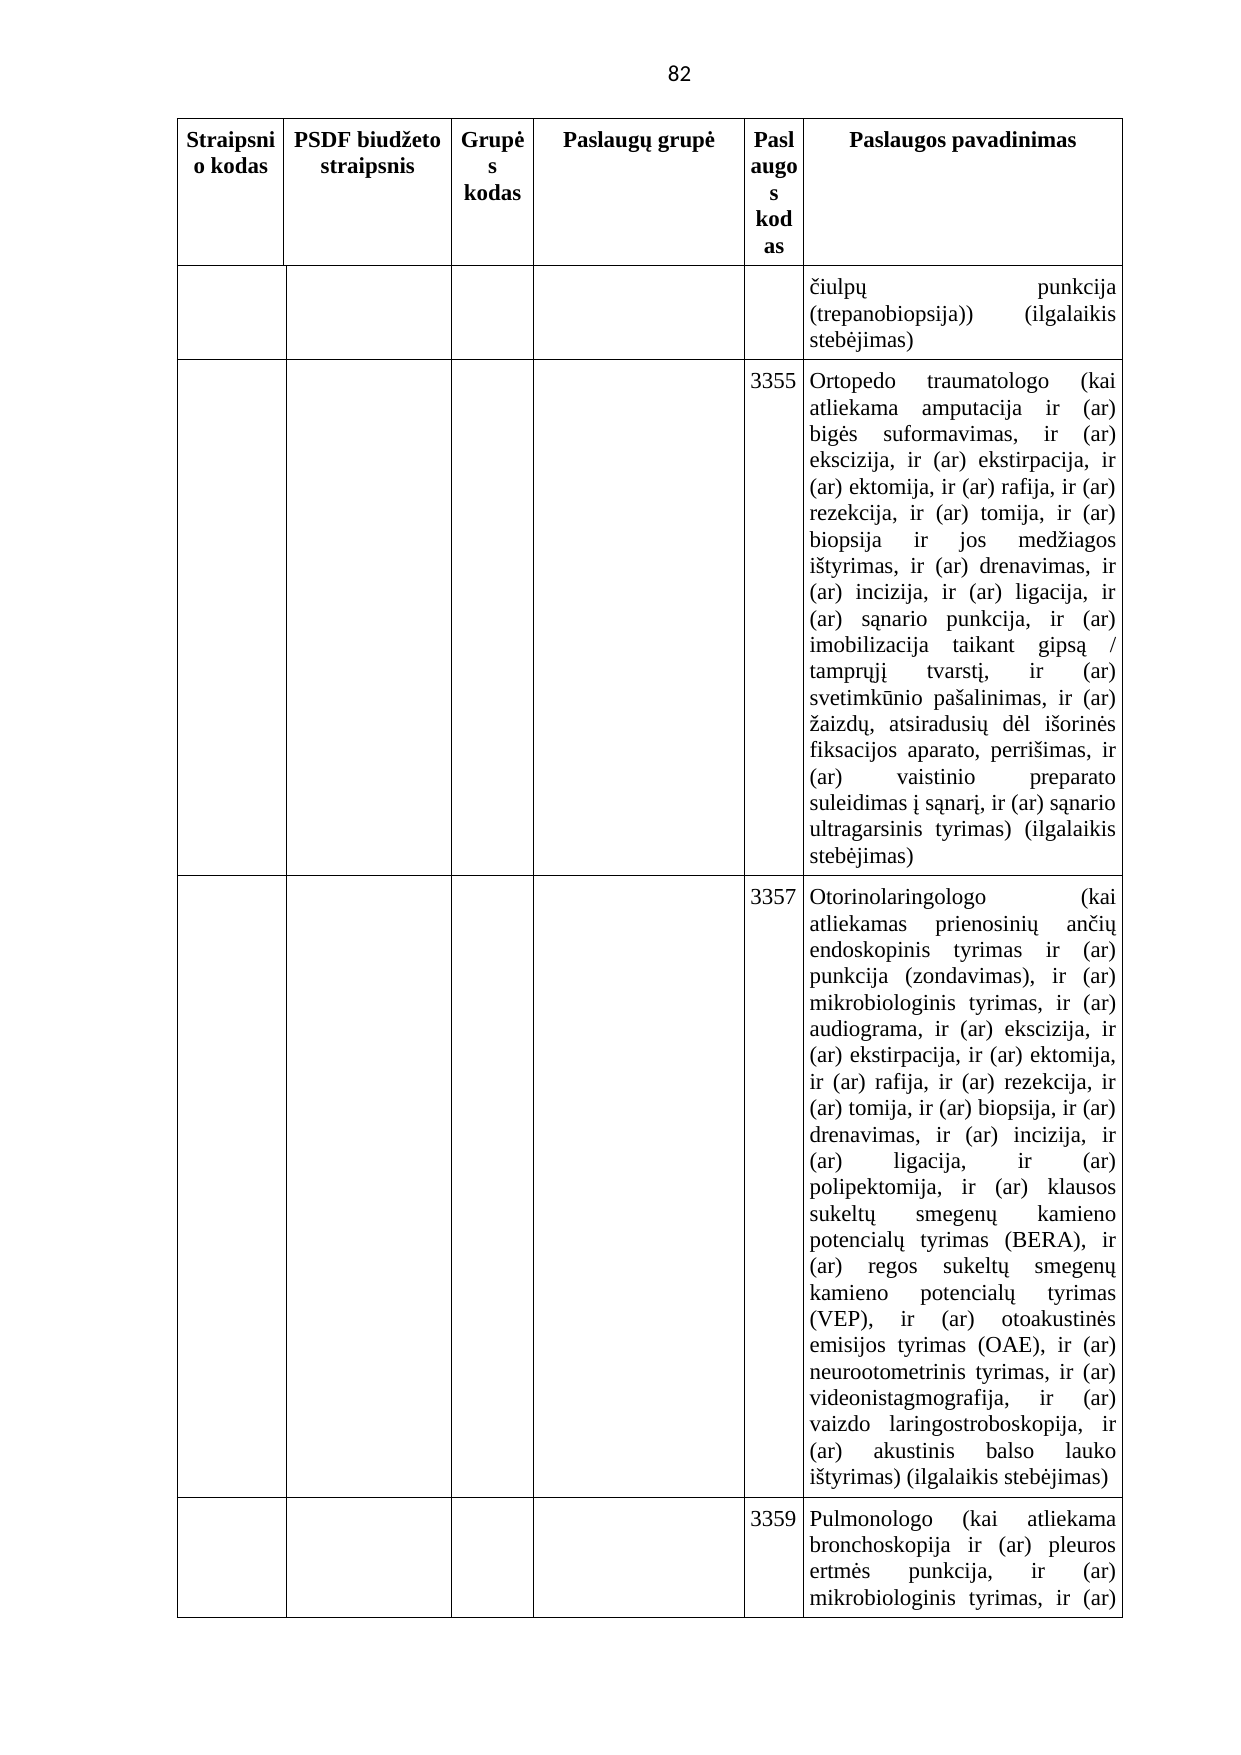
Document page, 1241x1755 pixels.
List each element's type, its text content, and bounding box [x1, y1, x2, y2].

table_cell [452, 360, 533, 875]
table_cell [287, 360, 451, 875]
table_header Paslaugos pavadinimas [804, 119, 1122, 265]
table_cell [534, 266, 744, 359]
table_header Paslaugos kodas [745, 119, 803, 265]
table_cell čiulpų punkcija (trepanobiopsija)) (ilgalaikis stebėjimas) [804, 266, 1122, 359]
table_header PSDF biudžeto straipsnis [284, 119, 451, 265]
table_cell [287, 1498, 451, 1617]
table_header Grupės kodas [452, 119, 533, 265]
table_cell [534, 360, 744, 875]
table_cell [287, 876, 451, 1497]
table_cell Pulmonologo (kai atliekama bronchoskopija ir (ar) pleuros ertmės punkcija, ir (ar) mikrobiologinis tyrimas, ir (ar) [804, 1498, 1122, 1617]
table_cell [287, 266, 451, 359]
table_cell 3359 [745, 1498, 803, 1617]
table_cell [534, 876, 744, 1497]
table_cell [178, 1498, 286, 1617]
table_header Straipsnio kodas [178, 119, 283, 265]
table_cell Ortopedo traumatologo (kai atliekama amputacija ir (ar) bigės suformavimas, ir (ar) ekscizija, ir (ar) ekstirpacija, ir (ar) ektomija, ir (ar) rafija, ir (ar) rezekcija, ir (ar) tomija, ir (ar) biopsija ir jos medžiagos ištyrimas, ir (ar) drenavimas, ir (ar) incizija, ir (ar) ligacija, ir (ar) sąnario punkcija, ir (ar) imobilizacija taikant gipsą / tamprųjį tvarstį, ir (ar) svetimkūnio pašalinimas, ir (ar) žaizdų, atsiradusių dėl išorinės fiksacijos aparato, perrišimas, ir (ar) vaistinio preparato suleidimas į sąnarį, ir (ar) sąnario ultragarsinis tyrimas) (ilgalaikis stebėjimas) [804, 360, 1122, 875]
table_cell [452, 1498, 533, 1617]
table_cell [452, 266, 533, 359]
table_cell 3357 [745, 876, 803, 1497]
table_cell [178, 360, 286, 875]
table_cell 3355 [745, 360, 803, 875]
table_cell [745, 266, 803, 359]
table_cell [178, 266, 286, 359]
table_cell [452, 876, 533, 1497]
table_header Paslaugų grupė [534, 119, 744, 265]
table_cell [178, 876, 286, 1497]
table_cell [534, 1498, 744, 1617]
table_cell Otorinolaringologo (kai atliekamas prienosinių ančių endoskopinis tyrimas ir (ar) punkcija (zondavimas), ir (ar) mikrobiologinis tyrimas, ir (ar) audiograma, ir (ar) ekscizija, ir (ar) ekstirpacija, ir (ar) ektomija, ir (ar) rafija, ir (ar) rezekcija, ir (ar) tomija, ir (ar) biopsija, ir (ar) drenavimas, ir (ar) incizija, ir (ar) ligacija, ir (ar) polipektomija, ir (ar) klausos sukeltų smegenų kamieno potencialų tyrimas (BERA), ir (ar) regos sukeltų smegenų kamieno potencialų tyrimas (VEP), ir (ar) otoakustinės emisijos tyrimas (OAE), ir (ar) neurootometrinis tyrimas, ir (ar) videonistagmografija, ir (ar) vaizdo laringostroboskopija, ir (ar) akustinis balso lauko ištyrimas) (ilgalaikis stebėjimas) [804, 876, 1122, 1497]
